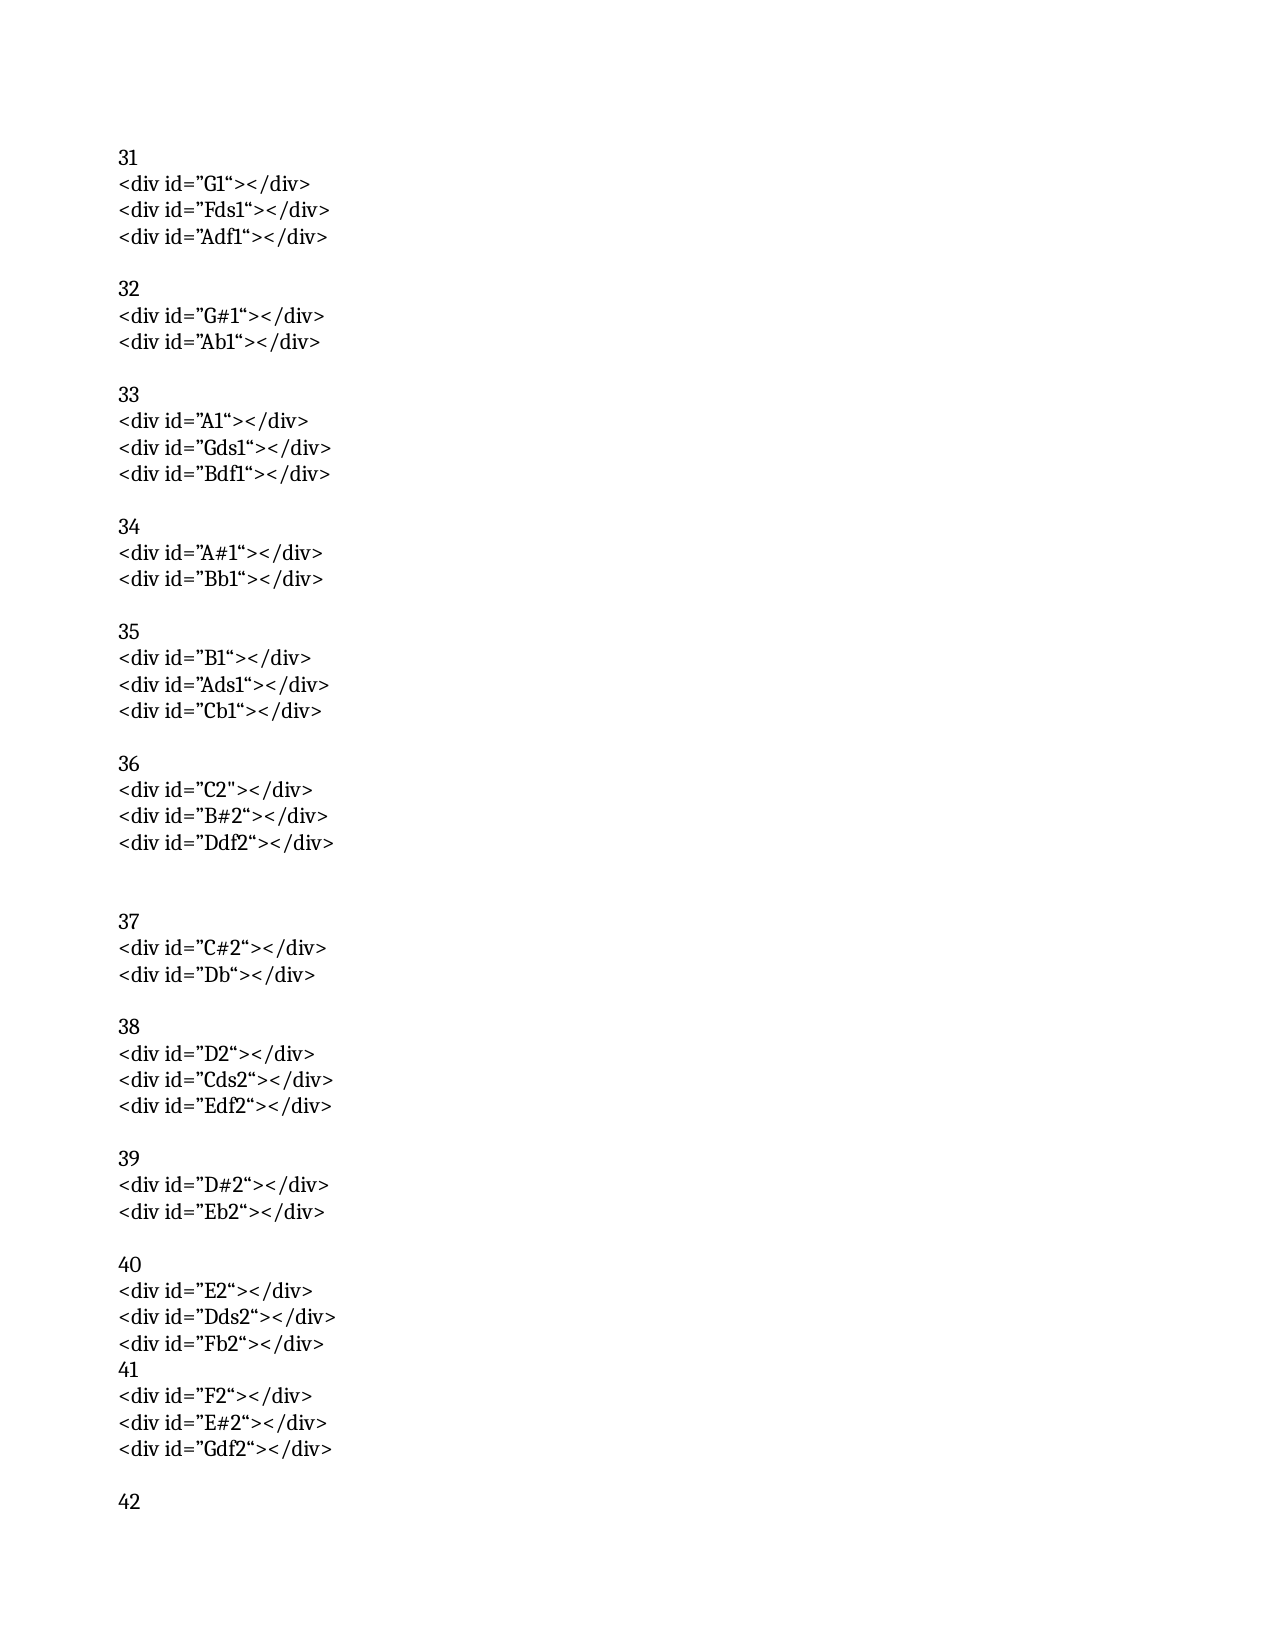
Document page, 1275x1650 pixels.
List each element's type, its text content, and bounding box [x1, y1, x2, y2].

text 33 [118, 382, 1157, 408]
text <div id=”Edf2“></div> [118, 1093, 1157, 1119]
text <div id=”Ads1“></div> [118, 672, 1157, 698]
text <div id=”E2“></div> [118, 1278, 1157, 1304]
text 35 [118, 619, 1157, 645]
text <div id=”Gds1“></div> [118, 434, 1157, 461]
text <div id=”A1“></div> [118, 408, 1157, 434]
text 40 [118, 1251, 1157, 1278]
text <div id=”G1“></div> [118, 171, 1157, 197]
text <div id=”Bdf1“></div> [118, 461, 1157, 487]
text <div id=”Fb2“></div> [118, 1330, 1157, 1357]
text <div id=”Bb1“></div> [118, 566, 1157, 592]
text 39 [118, 1146, 1157, 1172]
text 38 [118, 1014, 1157, 1041]
text <div id=”B1“></div> [118, 645, 1157, 672]
text <div id=”Dds2“></div> [118, 1304, 1157, 1330]
text <div id=”C2"></div> [118, 777, 1157, 803]
text <div id=”B#2“></div> [118, 803, 1157, 830]
text 34 [118, 513, 1157, 540]
text 31 [118, 144, 1157, 171]
text 36 [118, 751, 1157, 777]
text 42 [118, 1488, 1157, 1515]
text <div id=”F2“></div> [118, 1383, 1157, 1409]
text <div id=”Ab1“></div> [118, 329, 1157, 355]
text <div id=”Eb2“></div> [118, 1199, 1157, 1225]
text <div id=”Gdf2“></div> [118, 1436, 1157, 1462]
text <div id=”Adf1“></div> [118, 223, 1157, 250]
text <div id=”G#1“></div> [118, 303, 1157, 329]
text <div id=”Ddf2“></div> [118, 830, 1157, 856]
text <div id=”E#2“></div> [118, 1409, 1157, 1436]
text <div id=”D#2“></div> [118, 1172, 1157, 1199]
text 32 [118, 276, 1157, 303]
text 37 [118, 909, 1157, 935]
text <div id=”D2“></div> [118, 1041, 1157, 1067]
text 41 [118, 1357, 1157, 1383]
text <div id=”Fds1“></div> [118, 197, 1157, 223]
text <div id=”C#2“></div> [118, 935, 1157, 961]
text <div id=”Cb1“></div> [118, 698, 1157, 724]
text <div id=”A#1“></div> [118, 540, 1157, 566]
text <div id=”Db“></div> [118, 961, 1157, 988]
text <div id=”Cds2“></div> [118, 1067, 1157, 1093]
